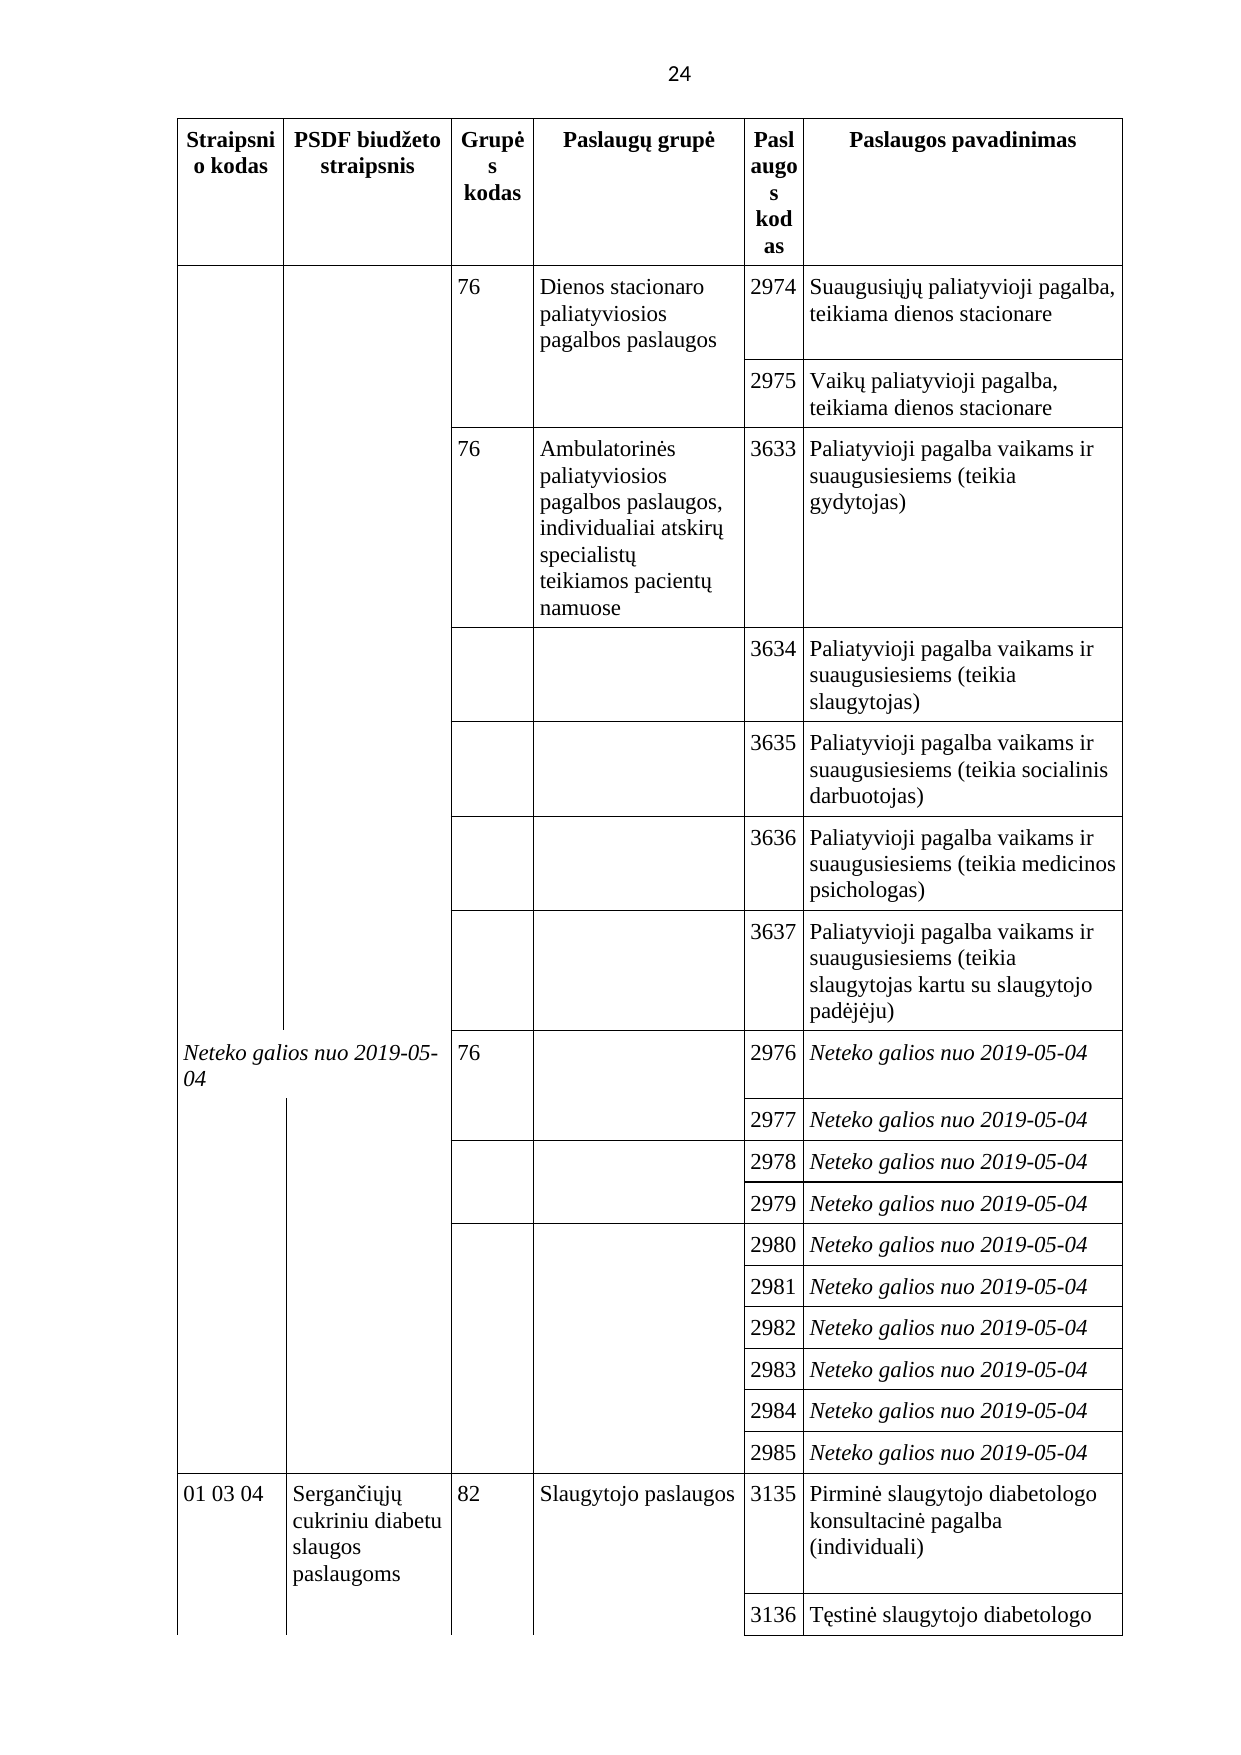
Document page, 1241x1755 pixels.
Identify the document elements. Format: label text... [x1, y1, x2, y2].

table_cell 82 [452, 1474, 533, 1593]
table_cell Neteko galios nuo 2019-05-04 [804, 1141, 1122, 1181]
table_cell 76 [452, 428, 533, 627]
table_cell 3136 [745, 1594, 803, 1634]
table_cell [534, 628, 744, 721]
table_cell Suaugusiųjų paliatyvioji pagalba, teikiama dienos stacionare [804, 266, 1122, 359]
table_cell 2985 [745, 1432, 803, 1472]
table_cell Paliatyvioji pagalba vaikams ir suaugusiesiems (teikia slaugytojas kartu su slaugytojo padėjėju) [804, 911, 1122, 1030]
table_cell [452, 359, 533, 427]
table_cell 2976 [745, 1031, 803, 1098]
table_cell 2978 [745, 1141, 803, 1181]
table_cell 3634 [745, 628, 803, 721]
table_cell [534, 1348, 744, 1389]
table_cell Sergančiųjų cukriniu diabetu slaugos paslaugoms [287, 1474, 451, 1593]
table_cell Neteko galios nuo 2019-05-04 [178, 1030, 451, 1098]
table_cell Neteko galios nuo 2019-05-04 [804, 1183, 1122, 1223]
table_cell Neteko galios nuo 2019-05-04 [804, 1031, 1122, 1098]
table_cell 76 [452, 1031, 533, 1098]
table_cell Tęstinė slaugytojo diabetologo [804, 1594, 1122, 1634]
table_cell [452, 722, 533, 816]
table_cell Ambulatorinės paliatyviosios pagalbos paslaugos, individualiai atskirų specialistų teikiamos pacientų namuose [534, 428, 744, 627]
table_cell [534, 1224, 744, 1264]
table_cell [534, 1306, 744, 1348]
table_cell 3637 [745, 911, 803, 1030]
table_cell [287, 1431, 451, 1472]
table_cell [452, 1265, 533, 1306]
table_cell 2977 [745, 1099, 803, 1140]
table_cell Slaugytojo paslaugos [534, 1474, 744, 1593]
table_cell Neteko galios nuo 2019-05-04 [804, 1432, 1122, 1472]
table_cell [178, 1098, 286, 1140]
table_cell [287, 1306, 451, 1348]
table_header Paslaugos pavadinimas [804, 119, 1122, 265]
table_cell [178, 1265, 286, 1306]
table_cell Neteko galios nuo 2019-05-04 [804, 1307, 1122, 1348]
table_cell 3135 [745, 1474, 803, 1593]
table_cell [287, 1593, 451, 1634]
table_header PSDF biudžeto straipsnis [284, 119, 451, 265]
table_cell Paliatyvioji pagalba vaikams ir suaugusiesiems (teikia medicinos psichologas) [804, 817, 1122, 910]
table_cell Pirminė slaugytojo diabetologo konsultacinė pagalba (individuali) [804, 1474, 1122, 1593]
table_cell Paliatyvioji pagalba vaikams ir suaugusiesiems (teikia slaugytojas) [804, 628, 1122, 721]
table_cell [178, 1389, 286, 1431]
table_cell [452, 1348, 533, 1389]
table_cell [534, 1265, 744, 1306]
table_cell 2974 [745, 266, 803, 359]
table_cell Neteko galios nuo 2019-05-04 [804, 1224, 1122, 1264]
table_header Paslaugos kodas [745, 119, 803, 265]
table_cell [178, 1181, 286, 1223]
table_cell [287, 1389, 451, 1431]
table_cell [178, 910, 283, 1030]
table_cell Neteko galios nuo 2019-05-04 [804, 1266, 1122, 1306]
table_header Grupės kodas [452, 119, 533, 265]
table_cell [287, 1098, 451, 1140]
table_cell 3636 [745, 817, 803, 910]
table_cell [284, 427, 451, 627]
table_cell [178, 627, 283, 721]
table_cell 2981 [745, 1266, 803, 1306]
table_cell [534, 359, 744, 427]
table_cell [178, 1140, 286, 1181]
table_cell [287, 1348, 451, 1389]
table_cell 3633 [745, 428, 803, 627]
table_cell [452, 817, 533, 910]
table_cell 76 [452, 266, 533, 359]
table_cell [534, 817, 744, 910]
table_cell 2982 [745, 1307, 803, 1348]
table_cell [287, 1223, 451, 1264]
table_cell [178, 427, 283, 627]
table_cell [287, 1265, 451, 1306]
table_cell [178, 1223, 286, 1264]
table_cell [452, 628, 533, 721]
table_cell [452, 1431, 533, 1472]
table_header Paslaugų grupė [534, 119, 744, 265]
table_cell [452, 1098, 533, 1140]
table_cell [284, 816, 451, 910]
table_cell Neteko galios nuo 2019-05-04 [804, 1099, 1122, 1140]
table_cell [534, 1141, 744, 1223]
table_cell [534, 1389, 744, 1431]
table_cell 01 03 04 [178, 1474, 286, 1593]
table_cell [284, 266, 451, 359]
table_cell [452, 1181, 533, 1223]
table_cell [178, 359, 283, 427]
table_cell [178, 721, 283, 816]
table_cell [284, 910, 451, 1030]
table_cell [284, 359, 451, 427]
table_cell [178, 1306, 286, 1348]
table_cell [287, 1181, 451, 1223]
table_cell 2975 [745, 360, 803, 427]
table_cell [534, 1593, 744, 1634]
table_cell [452, 1593, 533, 1634]
table_cell [178, 266, 283, 359]
table_cell [284, 721, 451, 816]
table_cell 2980 [745, 1224, 803, 1264]
table_cell [534, 722, 744, 816]
table_cell [178, 1431, 286, 1472]
table_cell [452, 1389, 533, 1431]
table_header Straipsnio kodas [178, 119, 283, 265]
table_cell [452, 911, 533, 1030]
table_cell [178, 1348, 286, 1389]
table_cell [534, 1031, 744, 1140]
table_cell [178, 1593, 286, 1634]
table_cell Vaikų paliatyvioji pagalba, teikiama dienos stacionare [804, 360, 1122, 427]
table_cell [534, 911, 744, 1030]
table_cell [284, 627, 451, 721]
table_cell Neteko galios nuo 2019-05-04 [804, 1349, 1122, 1389]
table_cell [452, 1141, 533, 1181]
table_cell 2979 [745, 1183, 803, 1223]
table_cell [287, 1140, 451, 1181]
table_cell Paliatyvioji pagalba vaikams ir suaugusiesiems (teikia socialinis darbuotojas) [804, 722, 1122, 816]
table_cell 3635 [745, 722, 803, 816]
table_cell [178, 816, 283, 910]
table_cell 2984 [745, 1390, 803, 1431]
table_cell Dienos stacionaro paliatyviosios pagalbos paslaugos [534, 266, 744, 359]
table_cell [452, 1306, 533, 1348]
table_cell 2983 [745, 1349, 803, 1389]
table_cell Neteko galios nuo 2019-05-04 [804, 1390, 1122, 1431]
table_cell Paliatyvioji pagalba vaikams ir suaugusiesiems (teikia gydytojas) [804, 428, 1122, 627]
table_cell [534, 1431, 744, 1472]
table_cell [452, 1224, 533, 1264]
